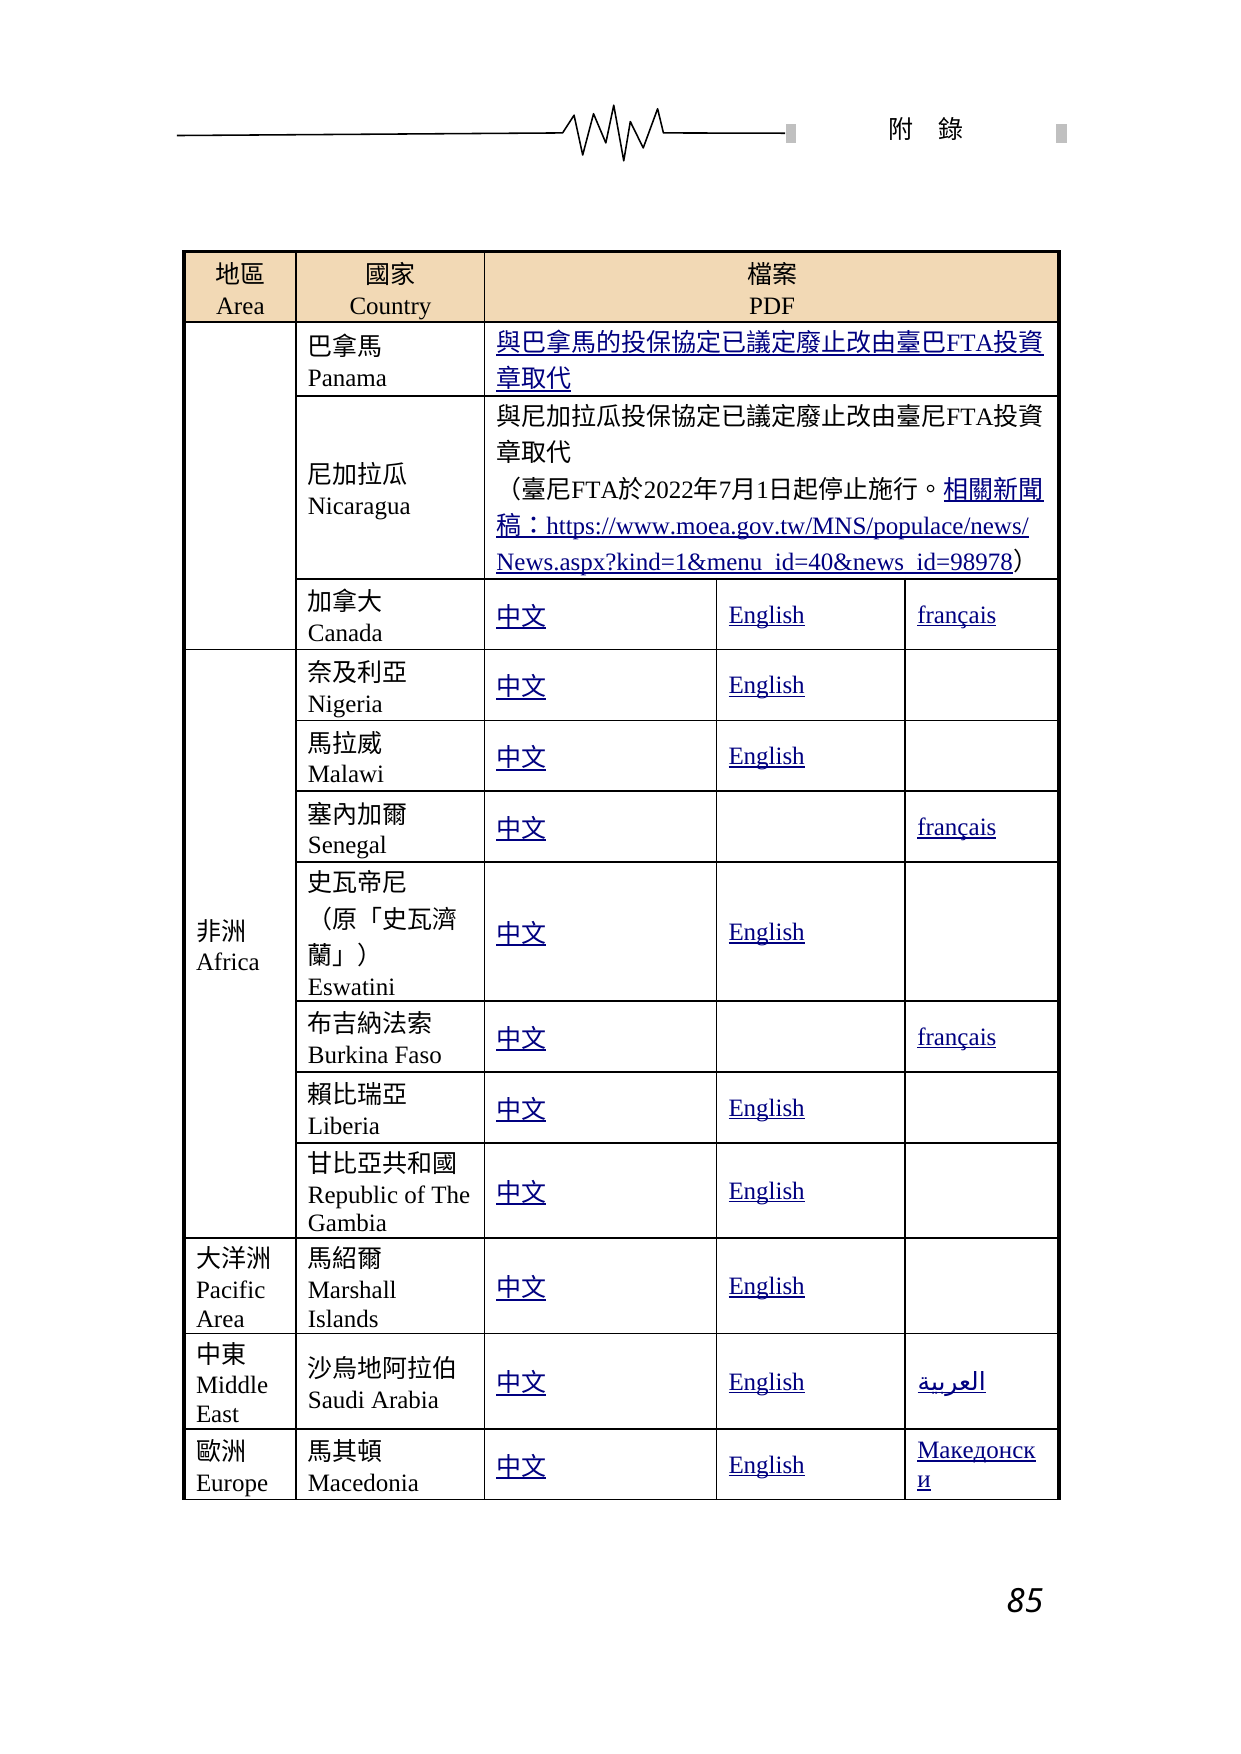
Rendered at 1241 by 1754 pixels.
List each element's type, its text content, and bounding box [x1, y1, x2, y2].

table_cell العربية [906, 1334, 1057, 1428]
table_cell français [906, 1002, 1057, 1071]
table_cell 馬拉威 Malawi [297, 721, 484, 790]
table_cell 與尼加拉瓜投保協定已議定廢止改由臺尼FTA投資章取代 （臺尼FTA於2022年7月1日起停止施行。相關新聞稿：https://www.moea.gov.tw/MNS/populace/news/News.aspx?kind=1&menu_id=40&news_id=98978） [485, 397, 1057, 578]
table_cell [906, 721, 1057, 790]
table_cell 史瓦帝尼 （原「史瓦濟蘭」） Eswatini [297, 863, 484, 1000]
table_cell 非洲 Africa [186, 650, 295, 1237]
table_cell 馬其頓 Macedonia [297, 1430, 484, 1499]
table_cell [906, 863, 1057, 1000]
table_cell English [717, 580, 904, 649]
table_cell English [717, 1334, 904, 1428]
table_cell 塞內加爾 Senegal [297, 792, 484, 861]
table_header 檔案 PDF [485, 253, 1057, 321]
table_cell 中文 [485, 1002, 716, 1071]
table_cell 加拿大 Canada [297, 580, 484, 649]
table_cell [906, 1073, 1057, 1142]
table_cell English [717, 650, 904, 719]
table_cell 甘比亞共和國 Republic of The Gambia [297, 1144, 484, 1237]
table_cell English [717, 1239, 904, 1333]
table_cell français [906, 580, 1057, 649]
table_cell [717, 792, 904, 861]
table_cell 中文 [485, 1334, 716, 1428]
table_cell 歐洲 Europe [186, 1430, 295, 1499]
table_cell 中文 [485, 580, 716, 649]
table_cell English [717, 1144, 904, 1237]
table_cell français [906, 792, 1057, 861]
table_cell 中文 [485, 1430, 716, 1499]
table_cell 賴比瑞亞 Liberia [297, 1073, 484, 1142]
table_cell 中文 [485, 721, 716, 790]
table_cell 中東 Middle East [186, 1334, 295, 1428]
table_cell 中文 [485, 863, 716, 1000]
table_cell 中文 [485, 1239, 716, 1333]
table_cell [717, 1002, 904, 1071]
table_cell 中文 [485, 650, 716, 719]
table_cell 奈及利亞 Nigeria [297, 650, 484, 719]
table_cell 尼加拉瓜 Nicaragua [297, 397, 484, 578]
table_header 國家 Country [297, 253, 484, 321]
table_cell [906, 650, 1057, 719]
table_cell 中文 [485, 792, 716, 861]
table_cell English [717, 863, 904, 1000]
table_cell 巴拿馬 Panama [297, 323, 484, 395]
table_cell 與巴拿馬的投保協定已議定廢止改由臺巴FTA投資章取代 [485, 323, 1057, 395]
table_cell 布吉納法索 Burkina Faso [297, 1002, 484, 1071]
table_cell English [717, 1430, 904, 1499]
table_cell 大洋洲 Pacific Area [186, 1239, 295, 1333]
table_cell [906, 1239, 1057, 1333]
table_cell 沙烏地阿拉伯 Saudi Arabia [297, 1334, 484, 1428]
table_header 地區 Area [186, 253, 295, 321]
table_cell English [717, 1073, 904, 1142]
table_cell 馬紹爾 Marshall Islands [297, 1239, 484, 1333]
table_cell 中文 [485, 1144, 716, 1237]
table_cell 中文 [485, 1073, 716, 1142]
table_cell [906, 1144, 1057, 1237]
table_cell English [717, 721, 904, 790]
table_cell Македонски [906, 1430, 1057, 1499]
